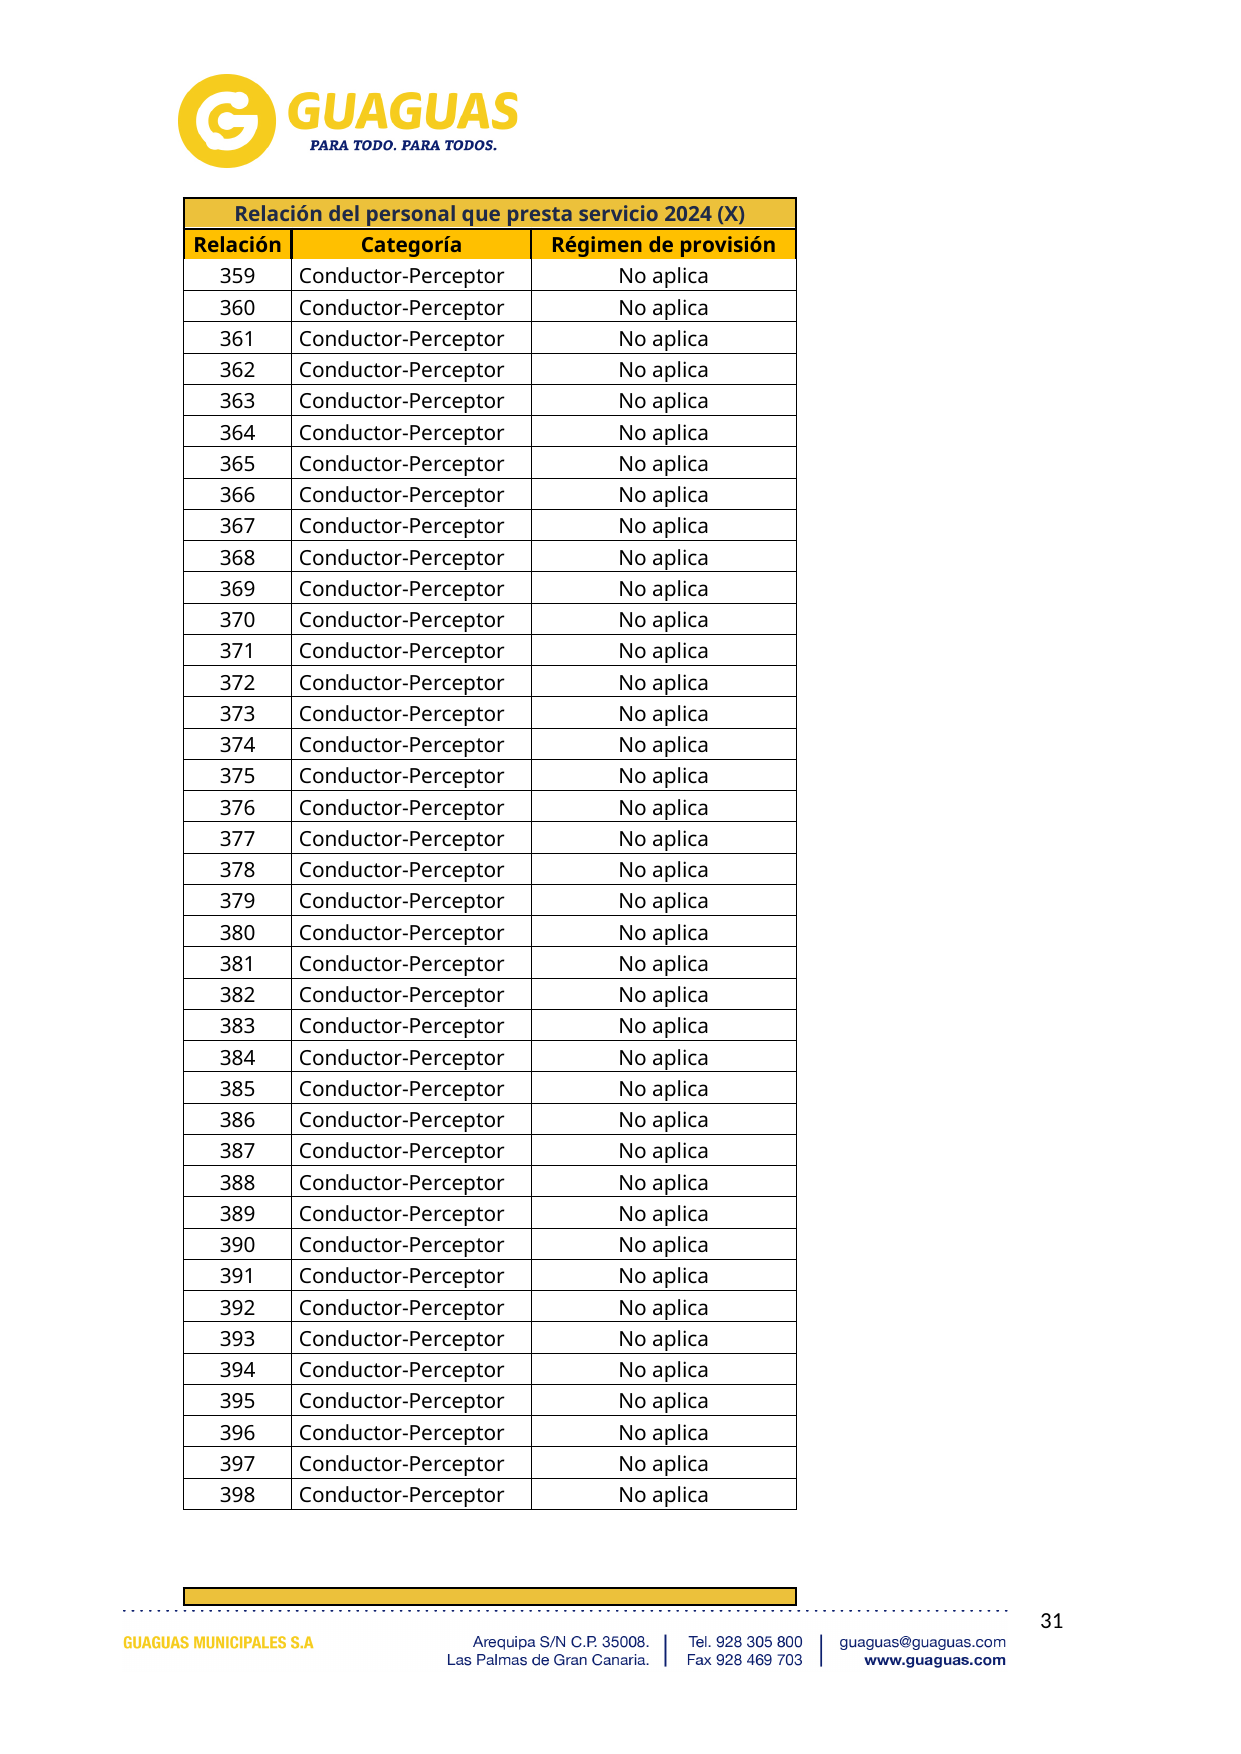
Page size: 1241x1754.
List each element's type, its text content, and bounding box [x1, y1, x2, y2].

table_cell No aplica [532, 729, 796, 759]
table_cell No aplica [532, 291, 796, 321]
table_cell Relación [185, 230, 290, 259]
table_cell 385 [184, 1072, 291, 1102]
table_cell No aplica [532, 1385, 796, 1415]
table_cell Conductor-Perceptor [292, 916, 531, 946]
table_cell Conductor-Perceptor [292, 1447, 531, 1477]
table_cell No aplica [532, 947, 796, 977]
table_cell Conductor-Perceptor [292, 1479, 531, 1509]
table_cell 380 [184, 916, 291, 946]
table_header [185, 1589, 795, 1604]
table_cell Conductor-Perceptor [292, 1135, 531, 1165]
table_cell Conductor-Perceptor [292, 1354, 531, 1384]
table_cell 360 [184, 291, 291, 321]
table_cell 361 [184, 322, 291, 352]
table_cell 366 [184, 479, 291, 509]
table_cell Conductor-Perceptor [292, 1072, 531, 1102]
table_cell Conductor-Perceptor [292, 416, 531, 446]
table_cell Conductor-Perceptor [292, 979, 531, 1009]
table_cell 359 [184, 259, 291, 290]
table_cell Conductor-Perceptor [292, 822, 531, 852]
table_cell Conductor-Perceptor [292, 541, 531, 571]
table_cell 379 [184, 885, 291, 915]
table_cell 364 [184, 416, 291, 446]
table_cell Conductor-Perceptor [292, 697, 531, 727]
table_cell 377 [184, 822, 291, 852]
table_cell 397 [184, 1447, 291, 1477]
table_cell Conductor-Perceptor [292, 947, 531, 977]
table_cell No aplica [532, 854, 796, 884]
table_cell 392 [184, 1291, 291, 1321]
table_cell 382 [184, 979, 291, 1009]
table_cell 369 [184, 572, 291, 602]
table_cell No aplica [532, 510, 796, 540]
table_cell No aplica [532, 1291, 796, 1321]
table_cell No aplica [532, 259, 796, 290]
table_cell No aplica [532, 541, 796, 571]
table_cell 373 [184, 697, 291, 727]
table_cell No aplica [532, 479, 796, 509]
table_cell 398 [184, 1479, 291, 1509]
table_cell Conductor-Perceptor [292, 1197, 531, 1227]
table_cell Conductor-Perceptor [292, 1041, 531, 1071]
table_cell 388 [184, 1166, 291, 1196]
table_cell 362 [184, 354, 291, 384]
table_cell Conductor-Perceptor [292, 572, 531, 602]
table_cell 395 [184, 1385, 291, 1415]
table_cell Conductor-Perceptor [292, 666, 531, 696]
table_cell No aplica [532, 1197, 796, 1227]
table_cell No aplica [532, 572, 796, 602]
table_cell Conductor-Perceptor [292, 729, 531, 759]
table_cell No aplica [532, 354, 796, 384]
table_cell Conductor-Perceptor [292, 1291, 531, 1321]
table_cell 381 [184, 947, 291, 977]
table_cell Conductor-Perceptor [292, 447, 531, 477]
table_cell No aplica [532, 1135, 796, 1165]
table_cell Conductor-Perceptor [292, 1260, 531, 1290]
table_cell 383 [184, 1010, 291, 1040]
table_header Relación del personal que presta servicio 2024 (X) [185, 199, 795, 227]
table_cell 391 [184, 1260, 291, 1290]
table_cell 390 [184, 1229, 291, 1259]
table_cell No aplica [532, 1229, 796, 1259]
table_cell No aplica [532, 666, 796, 696]
table_cell No aplica [532, 1041, 796, 1071]
table_cell Conductor-Perceptor [292, 760, 531, 790]
table_cell Conductor-Perceptor [292, 259, 531, 290]
table_cell 375 [184, 760, 291, 790]
table_cell 365 [184, 447, 291, 477]
table_cell No aplica [532, 1166, 796, 1196]
table_cell No aplica [532, 979, 796, 1009]
table_cell No aplica [532, 791, 796, 821]
table_cell Conductor-Perceptor [292, 1166, 531, 1196]
table_cell Conductor-Perceptor [292, 635, 531, 665]
table_cell 374 [184, 729, 291, 759]
table_cell No aplica [532, 885, 796, 915]
table_cell 384 [184, 1041, 291, 1071]
table_cell No aplica [532, 416, 796, 446]
table_cell Conductor-Perceptor [292, 322, 531, 352]
table_cell No aplica [532, 1104, 796, 1134]
table_cell 367 [184, 510, 291, 540]
table_cell No aplica [532, 1479, 796, 1509]
table_cell No aplica [532, 385, 796, 415]
table_cell Conductor-Perceptor [292, 1416, 531, 1446]
table_cell No aplica [532, 1354, 796, 1384]
table_cell Conductor-Perceptor [292, 1385, 531, 1415]
table_cell 396 [184, 1416, 291, 1446]
table_cell Conductor-Perceptor [292, 1010, 531, 1040]
table_cell No aplica [532, 1322, 796, 1352]
table_cell 393 [184, 1322, 291, 1352]
table_cell No aplica [532, 1416, 796, 1446]
table_cell No aplica [532, 760, 796, 790]
table_cell 363 [184, 385, 291, 415]
table_cell No aplica [532, 635, 796, 665]
table_cell No aplica [532, 1260, 796, 1290]
table_cell No aplica [532, 447, 796, 477]
table_cell 370 [184, 604, 291, 634]
table_cell 387 [184, 1135, 291, 1165]
table_cell No aplica [532, 604, 796, 634]
table_cell Régimen de provisión [532, 230, 795, 259]
table_cell Conductor-Perceptor [292, 854, 531, 884]
table_cell Conductor-Perceptor [292, 885, 531, 915]
table_cell Conductor-Perceptor [292, 791, 531, 821]
table_cell No aplica [532, 916, 796, 946]
table_cell 394 [184, 1354, 291, 1384]
table_cell 389 [184, 1197, 291, 1227]
table_cell No aplica [532, 1010, 796, 1040]
table_cell 378 [184, 854, 291, 884]
table_cell 372 [184, 666, 291, 696]
table_cell Conductor-Perceptor [292, 1104, 531, 1134]
table_cell 368 [184, 541, 291, 571]
table_cell Conductor-Perceptor [292, 510, 531, 540]
table_cell Conductor-Perceptor [292, 291, 531, 321]
table_cell 371 [184, 635, 291, 665]
table_cell No aplica [532, 1447, 796, 1477]
table_cell Conductor-Perceptor [292, 385, 531, 415]
table_cell Conductor-Perceptor [292, 1322, 531, 1352]
table_cell Conductor-Perceptor [292, 479, 531, 509]
table_cell No aplica [532, 1072, 796, 1102]
table_cell Conductor-Perceptor [292, 604, 531, 634]
table_cell Conductor-Perceptor [292, 1229, 531, 1259]
table_cell Categoría [293, 230, 530, 259]
table_cell Conductor-Perceptor [292, 354, 531, 384]
table_cell No aplica [532, 822, 796, 852]
table_cell 376 [184, 791, 291, 821]
table_cell No aplica [532, 697, 796, 727]
table_cell No aplica [532, 322, 796, 352]
table_cell 386 [184, 1104, 291, 1134]
